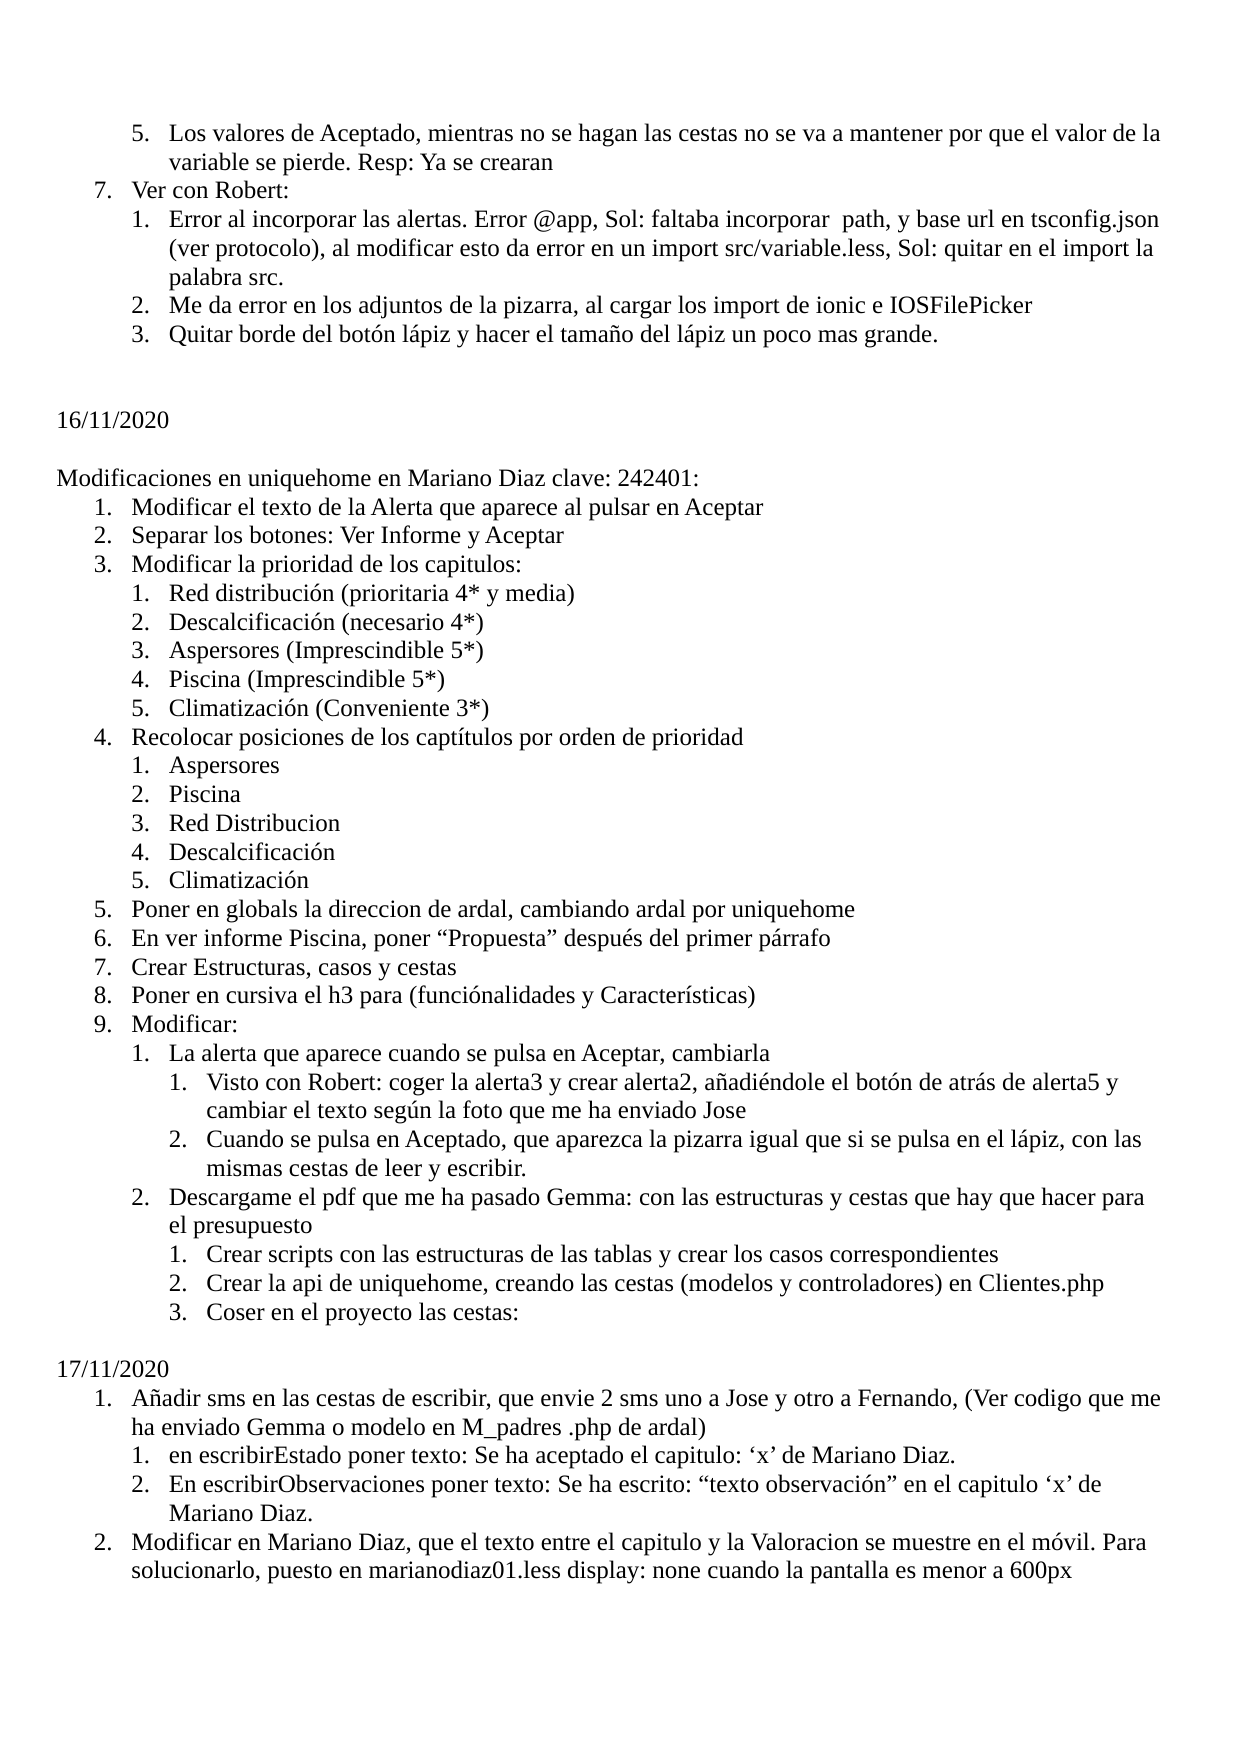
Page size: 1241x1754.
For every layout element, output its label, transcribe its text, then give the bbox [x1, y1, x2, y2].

list Separar los botones: Ver Informe y Aceptar [94, 521, 1167, 549]
list Piscina (Imprescindible 5*) [131, 664, 1167, 693]
list Descargame el pdf que me ha pasado Gemma: con las estructuras y cestas que hay que hacer para el presupuesto [131, 1182, 1167, 1239]
list Poner en cursiva el h3 para (funciónalidades y Características) [94, 981, 1167, 1009]
list Quitar borde del botón lápiz y hacer el tamaño del lápiz un poco mas grande. [131, 319, 1167, 348]
list Los valores de Aceptado, mientras no se hagan las cestas no se va a mantener por que el valor de la variable se pierde. Resp: Ya se crearan [131, 118, 1167, 176]
list Climatización (Conveniente 3*) [131, 693, 1167, 722]
list Aspersores [131, 751, 1167, 779]
list Piscina [131, 779, 1167, 808]
list Poner en globals la direccion de ardal, cambiando ardal por uniquehome [94, 894, 1167, 923]
list En ver informe Piscina, poner “Propuesta” después del primer párrafo [94, 923, 1167, 952]
list Recolocar posiciones de los captítulos por orden de prioridad [94, 722, 1167, 751]
text 16/11/2020 [56, 406, 1167, 434]
list Cuando se pulsa en Aceptado, que aparezca la pizarra igual que si se pulsa en el lápiz, con las mismas cestas de leer y escribir. [169, 1124, 1167, 1182]
list Ver con Robert: [94, 176, 1167, 204]
text 17/11/2020 [56, 1354, 1167, 1383]
list Crear la api de uniquehome, creando las cestas (modelos y controladores) en Clientes.php [169, 1268, 1167, 1297]
list Aspersores (Imprescindible 5*) [131, 636, 1167, 664]
list en escribirEstado poner texto: Se ha aceptado el capitulo: ‘x’ de Mariano Diaz. [131, 1441, 1167, 1469]
list Descalcificación (necesario 4*) [131, 607, 1167, 636]
list Crear scripts con las estructuras de las tablas y crear los casos correspondientes [169, 1239, 1167, 1268]
list Climatización [131, 866, 1167, 894]
list Error al incorporar las alertas. Error @app, Sol: faltaba incorporar path, y base url en tsconfig.json (ver protocolo), al modificar esto da error en un import src/variable.less, Sol: quitar en el import la palabra src. [131, 204, 1167, 291]
list Coser en el proyecto las cestas: [169, 1297, 1167, 1326]
text Modificaciones en uniquehome en Mariano Diaz clave: 242401: [56, 463, 1167, 492]
list Red distribución (prioritaria 4* y media) [131, 578, 1167, 607]
list En escribirObservaciones poner texto: Se ha escrito: “texto observación” en el capitulo ‘x’ de Mariano Diaz. [131, 1469, 1167, 1527]
list Modificar el texto de la Alerta que aparece al pulsar en Aceptar [94, 492, 1167, 521]
list Modificar la prioridad de los capitulos: [94, 549, 1167, 578]
list Modificar: [94, 1009, 1167, 1038]
list La alerta que aparece cuando se pulsa en Aceptar, cambiarla [131, 1038, 1167, 1067]
list Modificar en Mariano Diaz, que el texto entre el capitulo y la Valoracion se muestre en el móvil. Para solucionarlo, puesto en marianodiaz01.less display: none cuando la pantalla es menor a 600px [94, 1527, 1167, 1584]
list Crear Estructuras, casos y cestas [94, 952, 1167, 981]
list Red Distribucion [131, 808, 1167, 837]
list Me da error en los adjuntos de la pizarra, al cargar los import de ionic e IOSFilePicker [131, 291, 1167, 319]
list Añadir sms en las cestas de escribir, que envie 2 sms uno a Jose y otro a Fernando, (Ver codigo que me ha enviado Gemma o modelo en M_padres .php de ardal) [94, 1383, 1167, 1441]
list Descalcificación [131, 837, 1167, 866]
list Visto con Robert: coger la alerta3 y crear alerta2, añadiéndole el botón de atrás de alerta5 y cambiar el texto según la foto que me ha enviado Jose [169, 1067, 1167, 1124]
